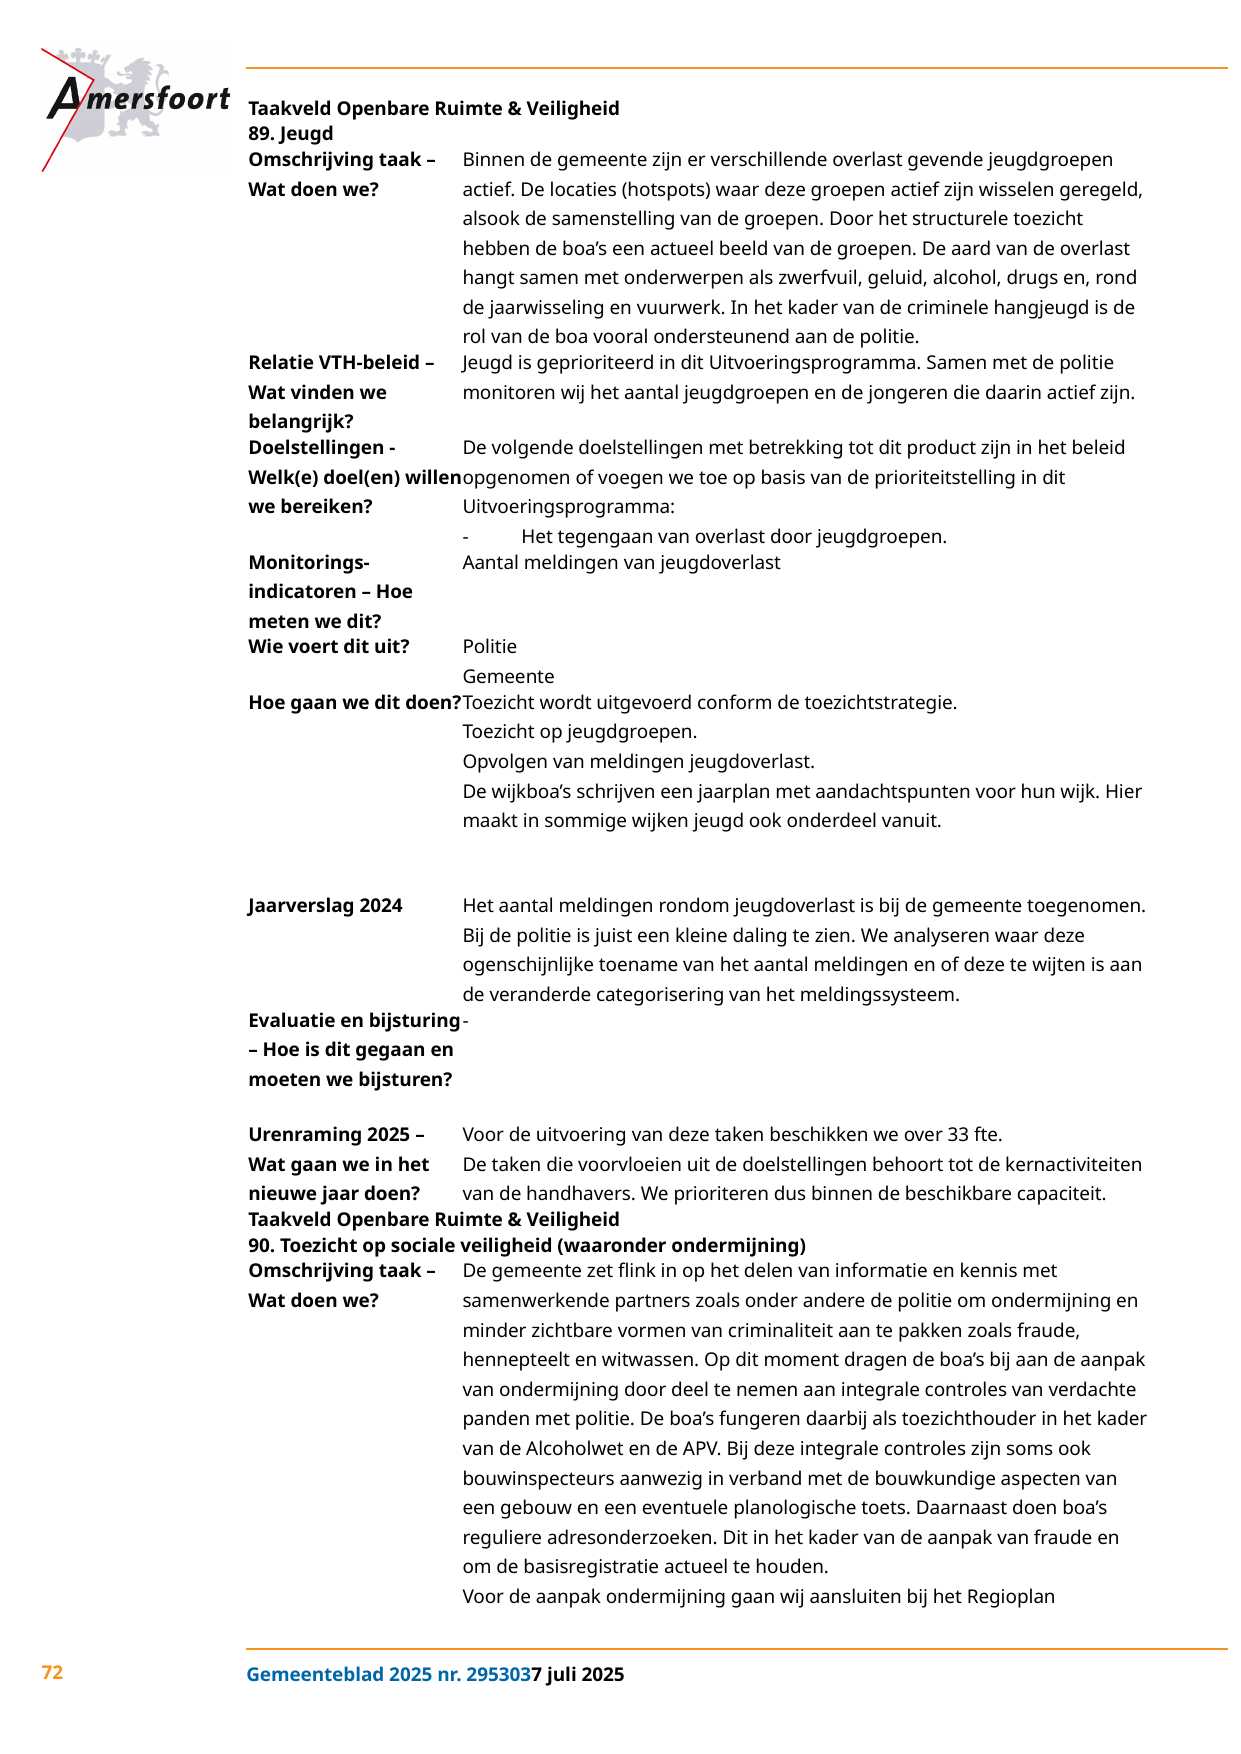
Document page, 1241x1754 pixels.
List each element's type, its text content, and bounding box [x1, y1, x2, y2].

table_cell Politie Gemeente [462, 634, 1152, 689]
table_cell Urenraming 2025 – Wat gaan we in het nieuwe jaar doen? [248, 1121, 462, 1206]
table_cell Toezicht wordt uitgevoerd conform de toezichtstrategie. Toezicht op jeugdgroepen. Opvolgen van meldingen jeugdoverlast. De wijkboa’s schrijven een jaarplan met aandachtspunten voor hun wijk. Hier maakt in sommige wijken jeugd ook onderdeel vanuit. [462, 689, 1152, 892]
table_cell Het aantal meldingen rondom jeugdoverlast is bij de gemeente toegenomen. Bij de politie is juist een kleine daling te zien. We analyseren waar deze ogenschijnlijke toename van het aantal meldingen en of deze te wijten is aan de veranderde categorisering van het meldingssysteem. [462, 892, 1152, 1007]
table_cell Voor de uitvoering van deze taken beschikken we over 33 fte. De taken die voorvloeien uit de doelstellingen behoort tot de kernactiviteiten van de handhavers. We prioriteren dus binnen de beschikbare capaciteit. [462, 1121, 1152, 1206]
table_cell Evaluatie en bijsturing – Hoe is dit gegaan en moeten we bijsturen? [248, 1007, 462, 1121]
table_cell Jeugd is geprioriteerd in dit Uitvoeringsprogramma. Samen met de politie monitoren wij het aantal jeugdgroepen en de jongeren die daarin actief zijn. [462, 350, 1152, 434]
table_cell Jaarverslag 2024 [248, 892, 462, 1007]
table_cell Aantal meldingen van jeugdoverlast [462, 549, 1152, 634]
table_cell - [462, 1007, 1152, 1121]
table_cell Taakveld Openbare Ruimte & Veiligheid [248, 1206, 1152, 1232]
table_cell Monitorings-indicatoren – Hoe meten we dit? [248, 549, 462, 634]
table_cell Binnen de gemeente zijn er verschillende overlast gevende jeugdgroepen actief. De locaties (hotspots) waar deze groepen actief zijn wisselen geregeld, alsook de samenstelling van de groepen. Door het structurele toezicht hebben de boa’s een actueel beeld van de groepen. De aard van de overlast hangt samen met onderwerpen als zwerfvuil, geluid, alcohol, drugs en, rond de jaarwisseling en vuurwerk. In het kader van de criminele hangjeugd is de rol van de boa vooral ondersteunend aan de politie. [462, 146, 1152, 349]
table_cell Doelstellingen - Welk(e) doel(en) willen we bereiken? [248, 434, 462, 549]
table_header Taakveld Openbare Ruimte & Veiligheid [248, 95, 1152, 121]
table_cell 90. Toezicht op sociale veiligheid (waaronder ondermijning) [248, 1232, 1152, 1258]
table_cell Relatie VTH-beleid – Wat vinden we belangrijk? [248, 350, 462, 434]
table_cell Omschrijving taak – Wat doen we? [248, 146, 462, 349]
picture [41, 47, 231, 172]
table_cell De gemeente zet flink in op het delen van informatie en kennis met samenwerkende partners zoals onder andere de politie om ondermijning en minder zichtbare vormen van criminaliteit aan te pakken zoals fraude, hennepteelt en witwassen. Op dit moment dragen de boa’s bij aan de aanpak van ondermijning door deel te nemen aan integrale controles van verdachte panden met politie. De boa’s fungeren daarbij als toezichthouder in het kader van de Alcoholwet en de APV. Bij deze integrale controles zijn soms ook bouwinspecteurs aanwezig in verband met de bouwkundige aspecten van een gebouw en een eventuele planologische toets. Daarnaast doen boa’s reguliere adresonderzoeken. Dit in het kader van de aanpak van fraude en om de basisregistratie actueel te houden. Voor de aanpak ondermijning gaan wij aansluiten bij het Regioplan [462, 1258, 1152, 1609]
table_cell Wie voert dit uit? [248, 634, 462, 689]
table_cell Omschrijving taak – Wat doen we? [248, 1258, 462, 1609]
table_cell De volgende doelstellingen met betrekking tot dit product zijn in het beleid opgenomen of voegen we toe op basis van de prioriteitstelling in dit Uitvoeringsprogramma: Het tegengaan van overlast door jeugdgroepen. [462, 434, 1152, 549]
table_cell Hoe gaan we dit doen? [248, 689, 462, 892]
table_cell 89. Jeugd [248, 121, 1152, 146]
